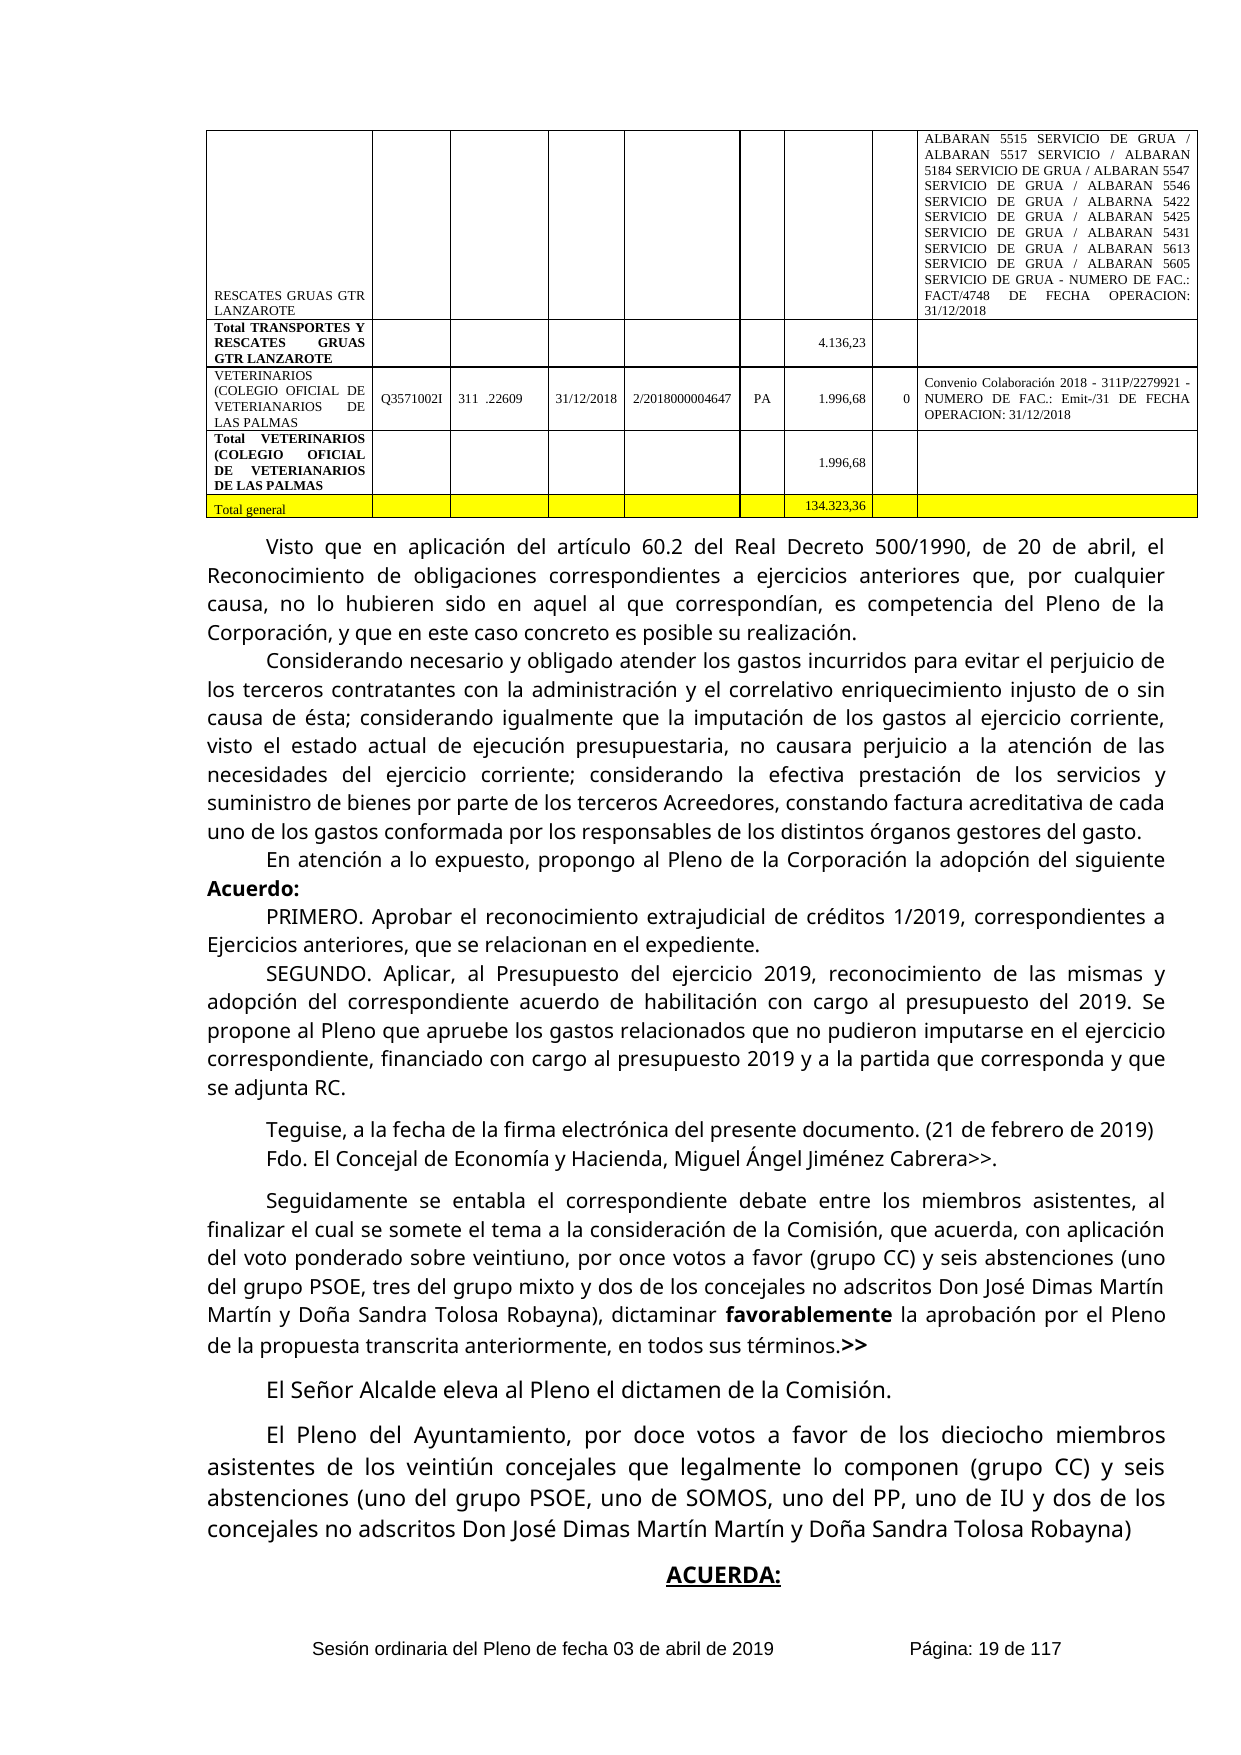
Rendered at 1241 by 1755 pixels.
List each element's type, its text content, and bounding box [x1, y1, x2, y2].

table_cell [451, 495, 548, 517]
text PRIMERO. Aprobar el reconocimiento extrajudicial de créditos 1/2019, correspondientes a Ejercicios anteriores, que se relacionan en el expediente. [207, 902, 1167, 959]
table_cell [741, 495, 784, 517]
text Teguise, a la fecha de la firma electrónica del presente documento. (21 de febrero de 2019) [207, 1115, 1167, 1144]
table_cell [873, 495, 917, 517]
text Visto que en aplicación del artículo 60.2 del Real Decreto 500/1990, de 20 de abril, el Reconocimiento de obligaciones correspondientes a ejercicios anteriores que, por cualquier causa, no lo hubieren sido en aquel al que correspondían, es competencia del Pleno de la Corporación, y que en este caso concreto es posible su realización. [207, 532, 1167, 646]
table_cell [625, 495, 739, 517]
table_cell 311 .22609 [451, 368, 548, 430]
table_cell VETERINARIOS (COLEGIO OFICIAL DE VETERIANARIOS DE LAS PALMAS [207, 368, 372, 430]
table_cell Q3571002I [373, 368, 450, 430]
table_cell Total TRANSPORTES Y RESCATES GRUAS GTR LANZAROTE [207, 320, 372, 366]
table_cell [451, 320, 548, 366]
table_cell [918, 495, 1197, 517]
table_cell PA [741, 368, 784, 430]
table_cell [741, 320, 784, 366]
table_cell [373, 320, 450, 366]
table_cell [373, 495, 450, 517]
table_cell [741, 131, 784, 318]
table_cell [451, 431, 548, 493]
text Considerando necesario y obligado atender los gastos incurridos para evitar el perjuicio de los terceros contratantes con la administración y el correlativo enriquecimiento injusto de o sin causa de ésta; considerando igualmente que la imputación de los gastos al ejercicio corriente, visto el estado actual de ejecución presupuestaria, no causara perjuicio a la atención de las necesidades del ejercicio corriente; considerando la efectiva prestación de los servicios y suministro de bienes por parte de los terceros Acreedores, constando factura acreditativa de cada uno de los gastos conformada por los responsables de los distintos órganos gestores del gasto. [207, 646, 1167, 845]
table_cell [918, 320, 1197, 366]
table_cell [549, 320, 624, 366]
table_cell 0 [873, 368, 917, 430]
table_cell [373, 431, 450, 493]
table_cell [873, 320, 917, 366]
table_cell 134.323,36 [785, 495, 872, 517]
table_cell Total general [207, 495, 372, 517]
table_cell Convenio Colaboración 2018 - 311P/2279921 - NUMERO DE FAC.: Emit-/31 DE FECHA OPERACION: 31/12/2018 [918, 368, 1197, 430]
table_cell [873, 431, 917, 493]
table_cell [785, 131, 872, 318]
text El Pleno del Ayuntamiento, por doce votos a favor de los dieciocho miembros asistentes de los veintiún concejales que legalmente lo componen (grupo CC) y seis abstenciones (uno del grupo PSOE, uno de SOMOS, uno del PP, uno de IU y dos de los concejales no adscritos Don José Dimas Martín Martín y Doña Sandra Tolosa Robayna) [207, 1419, 1167, 1544]
table_cell [549, 131, 624, 318]
text El Señor Alcalde eleva al Pleno el dictamen de la Comisión. [207, 1374, 1167, 1405]
table_cell RESCATES GRUAS GTR LANZAROTE [207, 131, 372, 318]
table_cell 2/2018000004647 [625, 368, 739, 430]
table_cell [918, 431, 1197, 493]
table_cell 4.136,23 [785, 320, 872, 366]
table_cell 1.996,68 [785, 368, 872, 430]
text ACUERDA: [207, 1559, 1167, 1590]
table_cell Total VETERINARIOS (COLEGIO OFICIAL DE VETERIANARIOS DE LAS PALMAS [207, 431, 372, 493]
table_cell [625, 131, 739, 318]
text En atención a lo expuesto, propongo al Pleno de la Corporación la adopción del siguiente Acuerdo: [207, 845, 1167, 902]
table_cell ALBARAN 5515 SERVICIO DE GRUA / ALBARAN 5517 SERVICIO / ALBARAN 5184 SERVICIO DE GRUA / ALBARAN 5547 SERVICIO DE GRUA / ALBARAN 5546 SERVICIO DE GRUA / ALBARNA 5422 SERVICIO DE GRUA / ALBARAN 5425 SERVICIO DE GRUA / ALBARAN 5431 SERVICIO DE GRUA / ALBARAN 5613 SERVICIO DE GRUA / ALBARAN 5605 SERVICIO DE GRUA - NUMERO DE FAC.: FACT/4748 DE FECHA OPERACION: 31/12/2018 [918, 131, 1197, 318]
text Fdo. El Concejal de Economía y Hacienda, Miguel Ángel Jiménez Cabrera>>. [207, 1144, 1167, 1172]
text SEGUNDO. Aplicar, al Presupuesto del ejercicio 2019, reconocimiento de las mismas y adopción del correspondiente acuerdo de habilitación con cargo al presupuesto del 2019. Se propone al Pleno que apruebe los gastos relacionados que no pudieron imputarse en el ejercicio correspondiente, financiado con cargo al presupuesto 2019 y a la partida que corresponda y que se adjunta RC. [207, 959, 1167, 1101]
table_cell 31/12/2018 [549, 368, 624, 430]
table_cell [873, 131, 917, 318]
table_cell [625, 320, 739, 366]
table_cell [625, 431, 739, 493]
table_cell [741, 431, 784, 493]
text Seguidamente se entabla el correspondiente debate entre los miembros asistentes, al finalizar el cual se somete el tema a la consideración de la Comisión, que acuerda, con aplicación del voto ponderado sobre veintiuno, por once votos a favor (grupo CC) y seis abstenciones (uno del grupo PSOE, tres del grupo mixto y dos de los concejales no adscritos Don José Dimas Martín Martín y Doña Sandra Tolosa Robayna), dictaminar favorablemente la aprobación por el Pleno de la propuesta transcrita anteriormente, en todos sus términos.>> [207, 1186, 1167, 1360]
table_cell [549, 431, 624, 493]
table_cell [373, 131, 450, 318]
table_cell [549, 495, 624, 517]
table_cell [451, 131, 548, 318]
table_cell 1.996,68 [785, 431, 872, 493]
